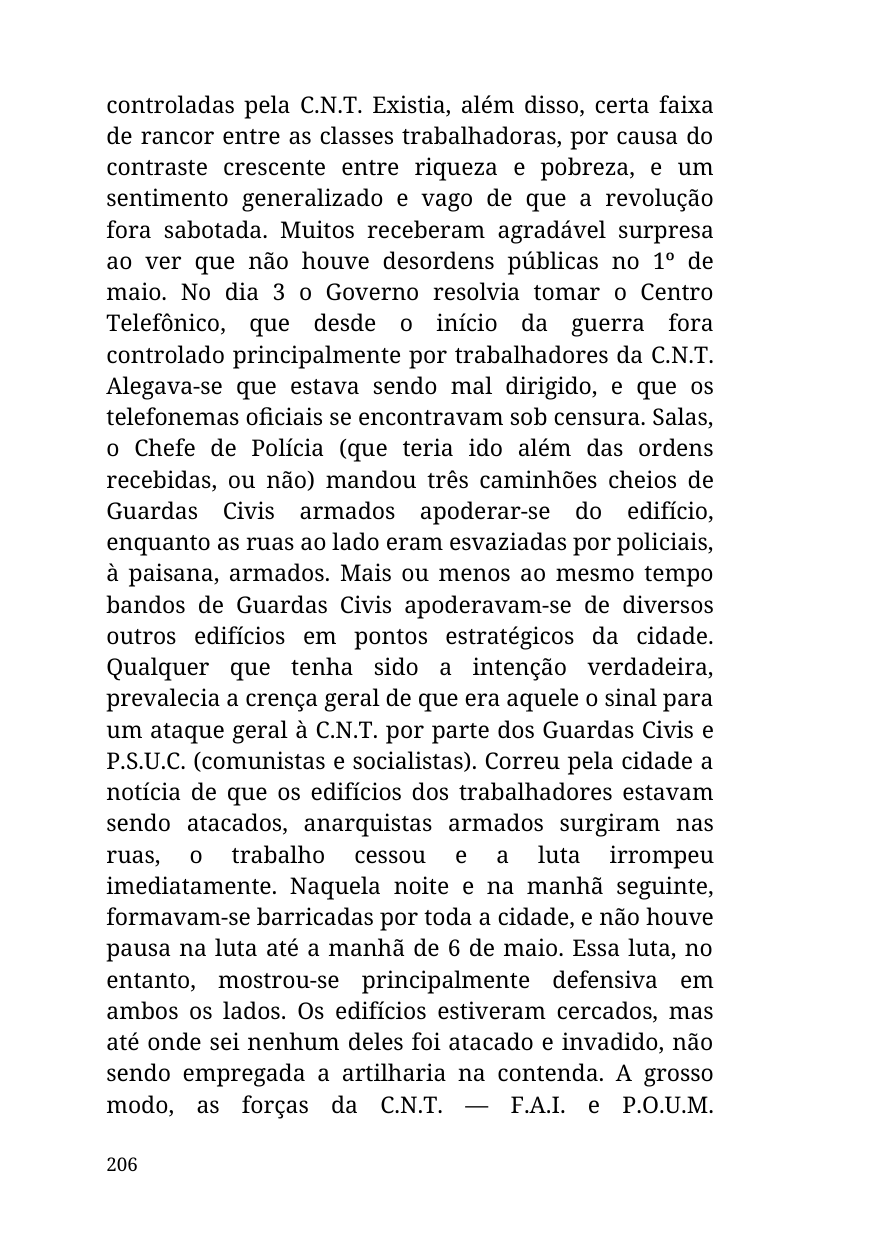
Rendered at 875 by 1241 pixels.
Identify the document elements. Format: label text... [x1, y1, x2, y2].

text controladas pela C.N.T. Existia, além disso, certa faixa de rancor entre as classes trabalhadoras, por causa do contraste crescente entre riqueza e pobreza, e um sentimento generalizado e vago de que a revolução fora sabotada. Muitos receberam agradável surpresa ao ver que não houve desordens públicas no 1º de maio. No dia 3 o Governo resolvia tomar o Centro Telefônico, que desde o início da guerra fora controlado principalmente por trabalhadores da C.N.T. Alegava-se que estava sendo mal dirigido, e que os telefonemas oficiais se encontravam sob censura. Salas, o Chefe de Polícia (que teria ido além das ordens recebidas, ou não) mandou três caminhões cheios de Guardas Civis armados apoderar-se do edifício, enquanto as ruas ao lado eram esvaziadas por policiais, à paisana, armados. Mais ou menos ao mesmo tempo bandos de Guardas Civis apoderavam-se de diversos outros edifícios em pontos estratégicos da cidade. Qualquer que tenha sido a intenção verdadeira, prevalecia a crença geral de que era aquele o sinal para um ataque geral à C.N.T. por parte dos Guardas Civis e P.S.U.C. (comunistas e socialistas). Correu pela cidade a notícia de que os edifícios dos trabalhadores estavam sendo atacados, anarquistas armados surgiram nas ruas, o trabalho cessou e a luta irrompeu imediatamente. Naquela noite e na manhã seguinte, formavam-se barricadas por toda a cidade, e não houve pausa na luta até a manhã de 6 de maio. Essa luta, no entanto, mostrou-se principalmente defensiva em ambos os lados. Os edifícios estiveram cercados, mas até onde sei nenhum deles foi atacado e invadido, não sendo empregada a artilharia na contenda. A grosso modo, as forças da C.N.T. — F.A.I. e P.O.U.M. [106, 88, 714, 1120]
